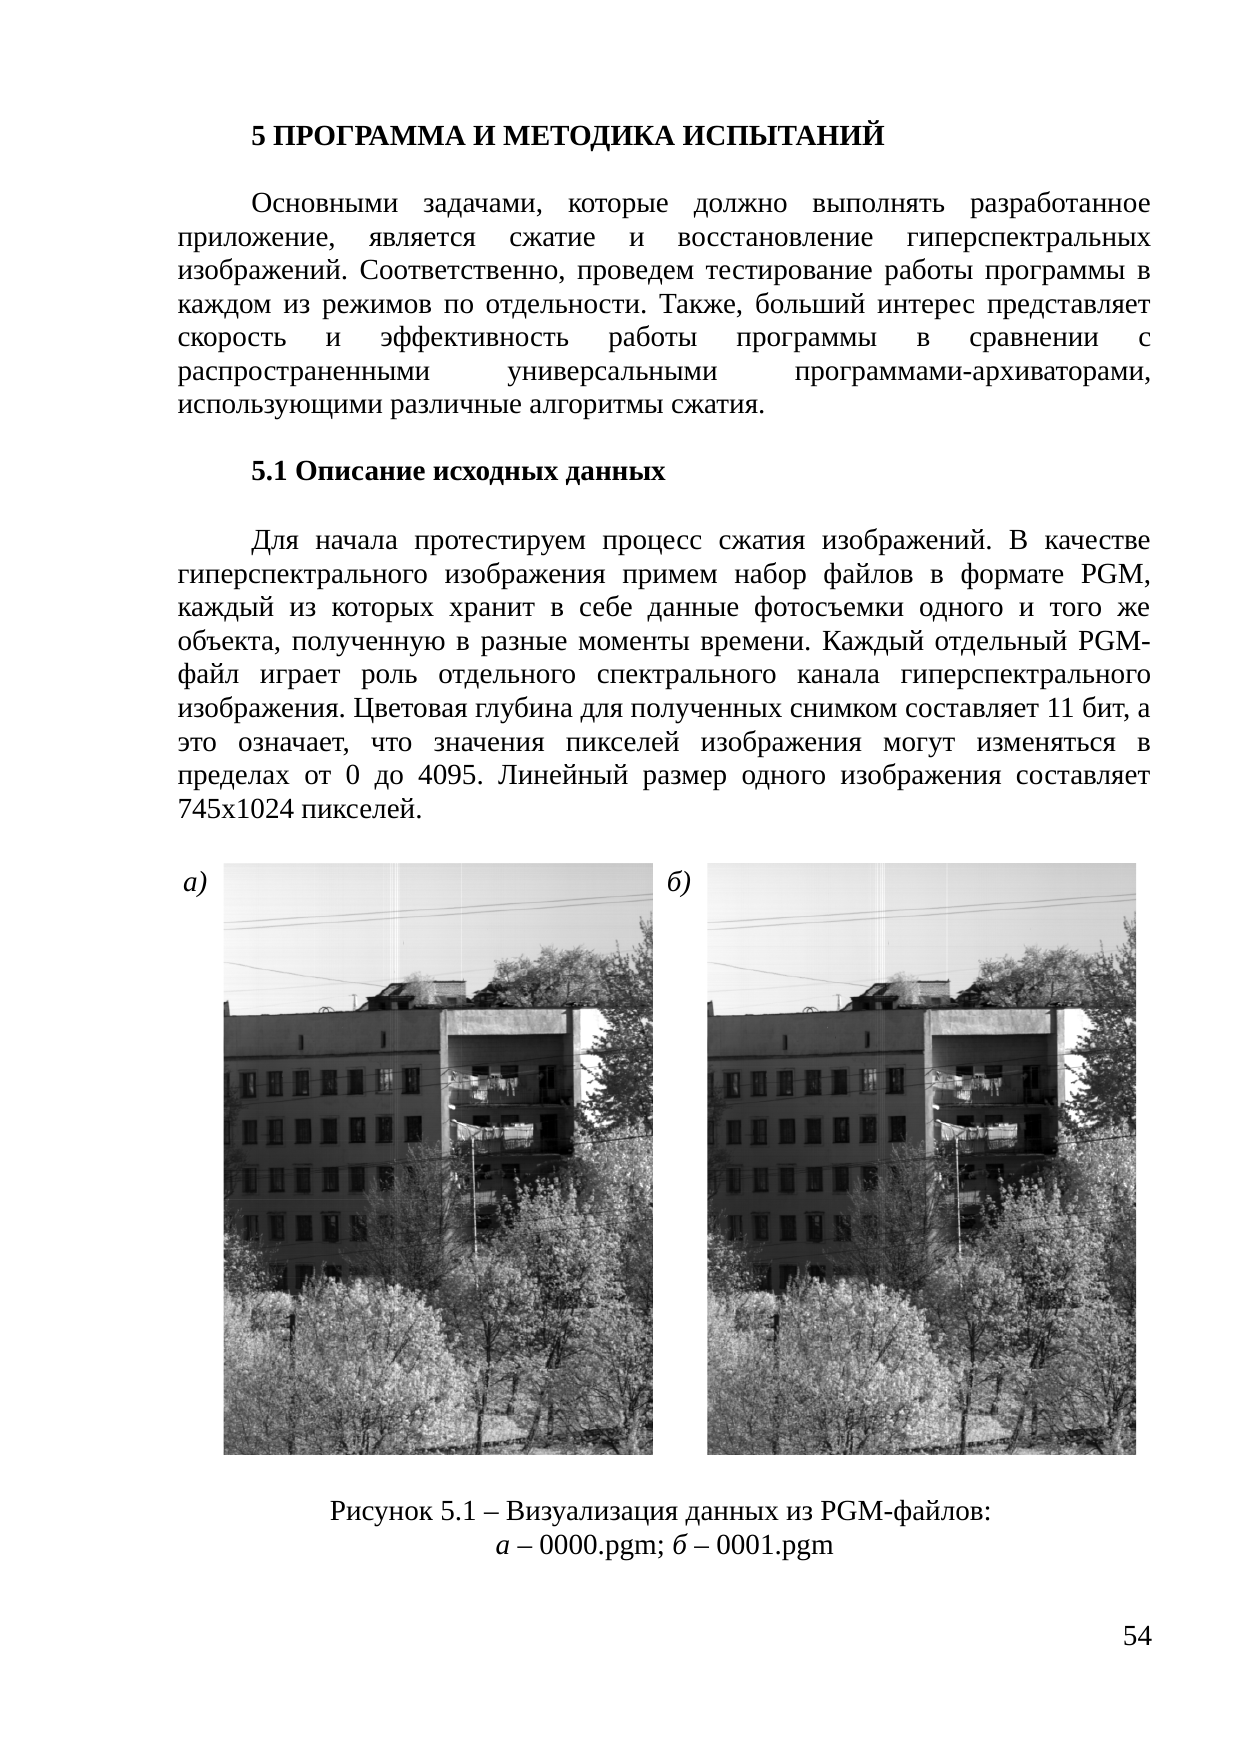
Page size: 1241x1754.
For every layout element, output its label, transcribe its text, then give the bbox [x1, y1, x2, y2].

picture [707, 863, 1137, 1455]
subtitle 5.1 Описание исходных данных [251, 453, 1152, 487]
text Основными задачами, которые должно выполнять разработанное приложение, является сжатие и восстановление гиперспектральных изображений. Соответственно, проведем тестирование работы программы в каждом из режимов по отдельности. Также, больший интерес представляет скорость и эффективность работы программы в сравнении с распространенными универсальными программами-архиваторами, использующими различные алгоритмы сжатия. [177, 185, 1152, 420]
table_header [218, 858, 661, 1460]
text Рисунок 5.1 – Визуализация данных из PGM-файлов: a – 0000.pgm; б – 0001.pgm [177, 1493, 1152, 1561]
picture [223, 863, 653, 1455]
subtitle 5 ПРОГРАММА И МЕТОДИКА ИСПЫТАНИЙ [251, 118, 1152, 152]
text Для начала протестируем процесс сжатия изображений. В качестве гиперспектрального изображения примем набор файлов в формате PGM, каждый из которых хранит в себе данные фотосъемки одного и того же объекта, полученную в разные моменты времени. Каждый отдельный PGM-файл играет роль отдельного спектрального канала гиперспектрального изображения. Цветовая глубина для полученных снимком составляет 11 бит, а это означает, что значения пикселей изображения могут изменяться в пределах от 0 до 4095. Линейный размер одного изображения составляет 745х1024 пикселей. [177, 522, 1152, 824]
table_header [702, 858, 1144, 1460]
table_header б) [661, 858, 702, 1460]
table_header а) [177, 858, 218, 1460]
